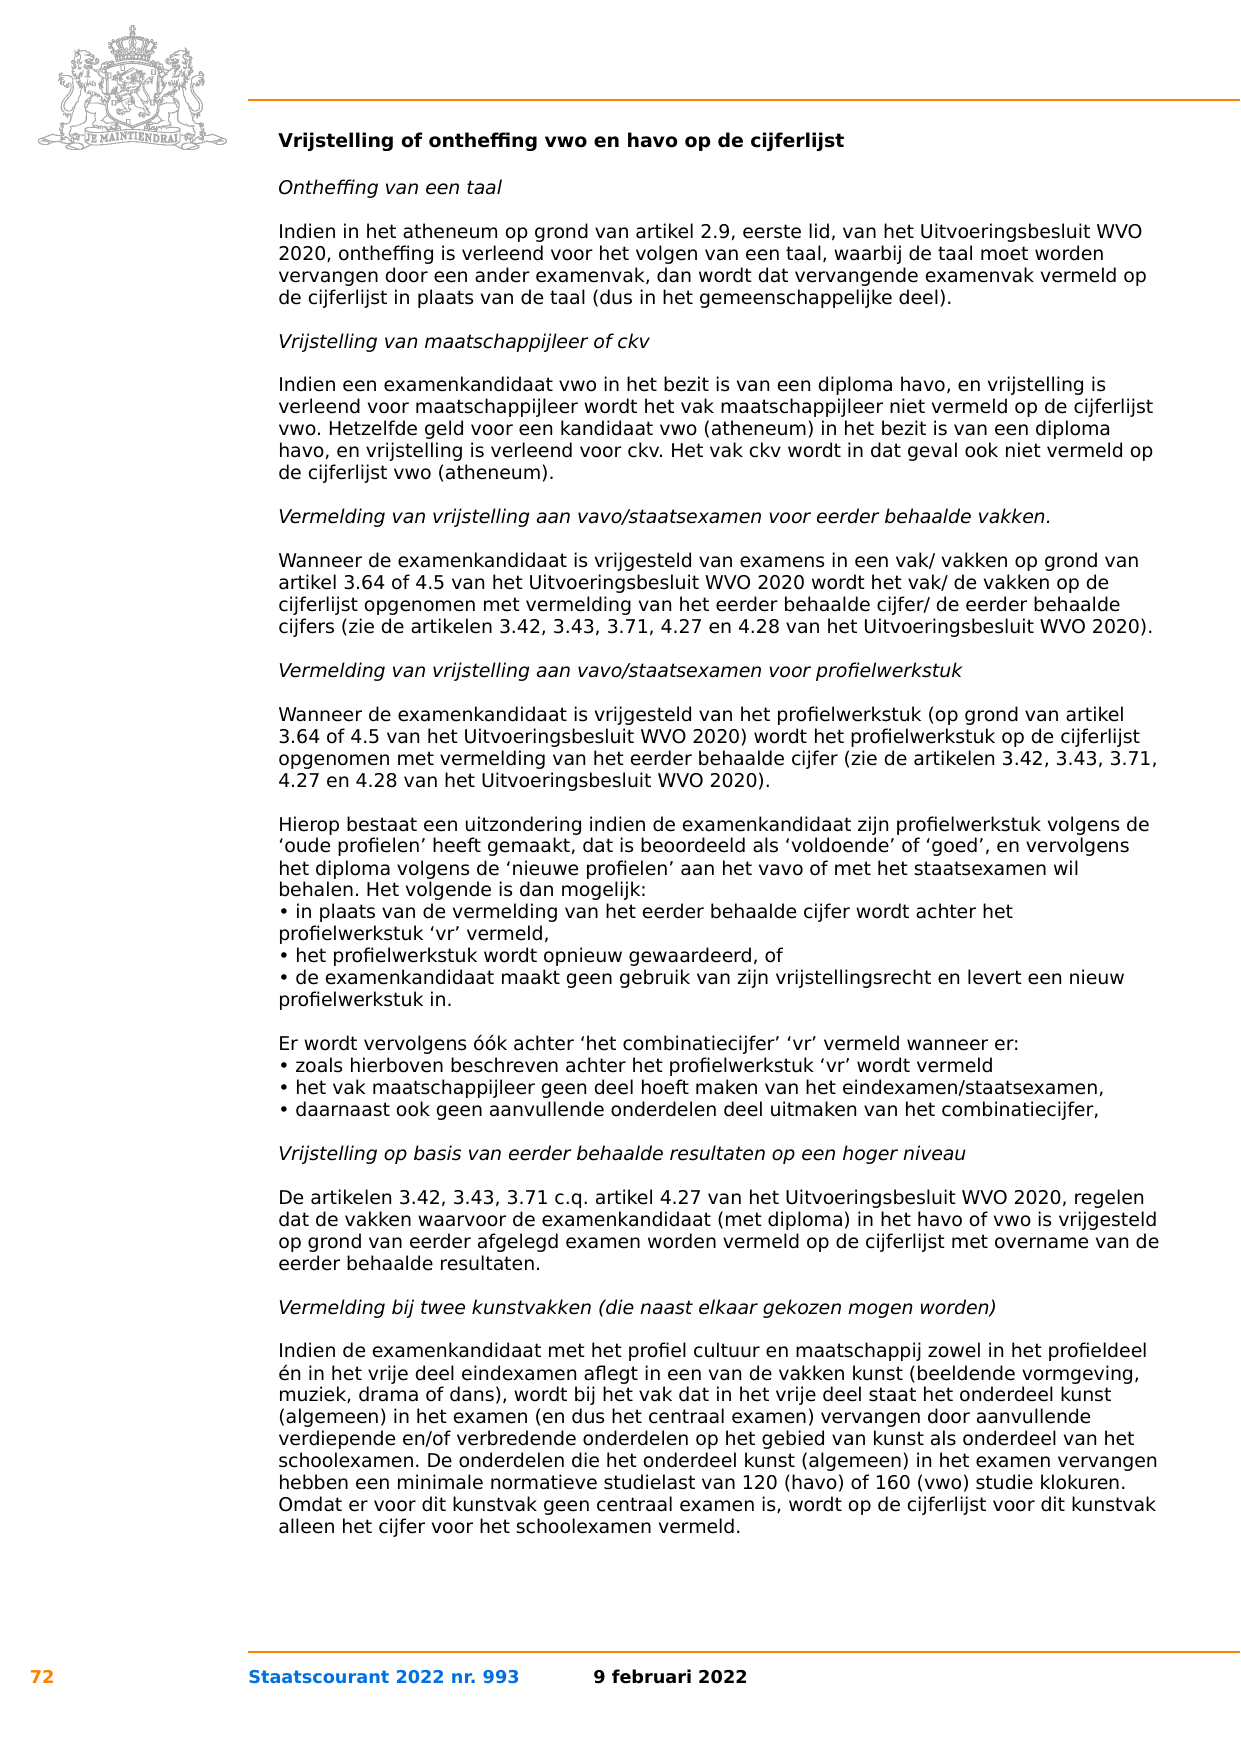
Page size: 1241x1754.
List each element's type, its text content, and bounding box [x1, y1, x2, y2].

text • de examenkandidaat maakt geen gebruik van zijn vrijstellingsrecht en levert een nieuw profielwerkstuk in. [278, 967, 1163, 1011]
subtitle Vrijstelling van maatschappijleer of ckv [278, 331, 1163, 352]
text • in plaats van de vermelding van het eerder behaalde cijfer wordt achter het profielwerkstuk ‘vr’ vermeld, [278, 901, 1163, 945]
text Indien de examenkandidaat met het profiel cultuur en maatschappij zowel in het profieldeel én in het vrije deel eindexamen aflegt in een van de vakken kunst (beeldende vormgeving, muziek, drama of dans), wordt bij het vak dat in het vrije deel staat het onderdeel kunst (algemeen) in het examen (en dus het centraal examen) vervangen door aanvullende verdiepende en/of verbredende onderdelen op het gebied van kunst als onderdeel van het schoolexamen. De onderdelen die het onderdeel kunst (algemeen) in het examen vervangen hebben een minimale normatieve studielast van 120 (havo) of 160 (vwo) studie klokuren. Omdat er voor dit kunstvak geen centraal examen is, wordt op de cijferlijst voor dit kunstvak alleen het cijfer voor het schoolexamen vermeld. [278, 1340, 1163, 1538]
subtitle Vermelding van vrijstelling aan vavo/staatsexamen voor eerder behaalde vakken. [278, 506, 1163, 528]
subtitle Vrijstelling of ontheffing vwo en havo op de cijferlijst [278, 130, 1163, 152]
subtitle Vermelding bij twee kunstvakken (die naast elkaar gekozen mogen worden) [278, 1297, 1163, 1318]
text De artikelen 3.42, 3.43, 3.71 c.q. artikel 4.27 van het Uitvoeringsbesluit WVO 2020, regelen dat de vakken waarvoor de examenkandidaat (met diploma) in het havo of vwo is vrijgesteld op grond van eerder afgelegd examen worden vermeld op de cijferlijst met overname van de eerder behaalde resultaten. [278, 1187, 1163, 1275]
subtitle Vermelding van vrijstelling aan vavo/staatsexamen voor profielwerkstuk [278, 660, 1163, 682]
picture [38, 25, 227, 150]
text Er wordt vervolgens óók achter ‘het combinatiecijfer’ ‘vr’ vermeld wanneer er: [278, 1033, 1163, 1055]
subtitle Ontheffing van een taal [278, 177, 1163, 199]
text Wanneer de examenkandidaat is vrijgesteld van het profielwerkstuk (op grond van artikel 3.64 of 4.5 van het Uitvoeringsbesluit WVO 2020) wordt het profielwerkstuk op de cijferlijst opgenomen met vermelding van het eerder behaalde cijfer (zie de artikelen 3.42, 3.43, 3.71, 4.27 en 4.28 van het Uitvoeringsbesluit WVO 2020). [278, 704, 1163, 792]
text Hierop bestaat een uitzondering indien de examenkandidaat zijn profielwerkstuk volgens de ‘oude profielen’ heeft gemaakt, dat is beoordeeld als ‘voldoende’ of ‘goed’, en vervolgens het diploma volgens de ‘nieuwe profielen’ aan het vavo of met het staatsexamen wil behalen. Het volgende is dan mogelijk: [278, 813, 1163, 901]
text • het vak maatschappijleer geen deel hoeft maken van het eindexamen/staatsexamen, [278, 1077, 1163, 1099]
text • het profielwerkstuk wordt opnieuw gewaardeerd, of [278, 945, 1163, 967]
text • daarnaast ook geen aanvullende onderdelen deel uitmaken van het combinatiecijfer, [278, 1099, 1163, 1121]
text Wanneer de examenkandidaat is vrijgesteld van examens in een vak/ vakken op grond van artikel 3.64 of 4.5 van het Uitvoeringsbesluit WVO 2020 wordt het vak/ de vakken op de cijferlijst opgenomen met vermelding van het eerder behaalde cijfer/ de eerder behaalde cijfers (zie de artikelen 3.42, 3.43, 3.71, 4.27 en 4.28 van het Uitvoeringsbesluit WVO 2020). [278, 550, 1163, 638]
text Indien een examenkandidaat vwo in het bezit is van een diploma havo, en vrijstelling is verleend voor maatschappijleer wordt het vak maatschappijleer niet vermeld op de cijferlijst vwo. Hetzelfde geld voor een kandidaat vwo (atheneum) in het bezit is van een diploma havo, en vrijstelling is verleend voor ckv. Het vak ckv wordt in dat geval ook niet vermeld op de cijferlijst vwo (atheneum). [278, 374, 1163, 484]
text • zoals hierboven beschreven achter het profielwerkstuk ‘vr’ wordt vermeld [278, 1055, 1163, 1077]
text Indien in het atheneum op grond van artikel 2.9, eerste lid, van het Uitvoeringsbesluit WVO 2020, ontheffing is verleend voor het volgen van een taal, waarbij de taal moet worden vervangen door een ander examenvak, dan wordt dat vervangende examenvak vermeld op de cijferlijst in plaats van de taal (dus in het gemeenschappelijke deel). [278, 221, 1163, 309]
subtitle Vrijstelling op basis van eerder behaalde resultaten op een hoger niveau [278, 1143, 1163, 1165]
